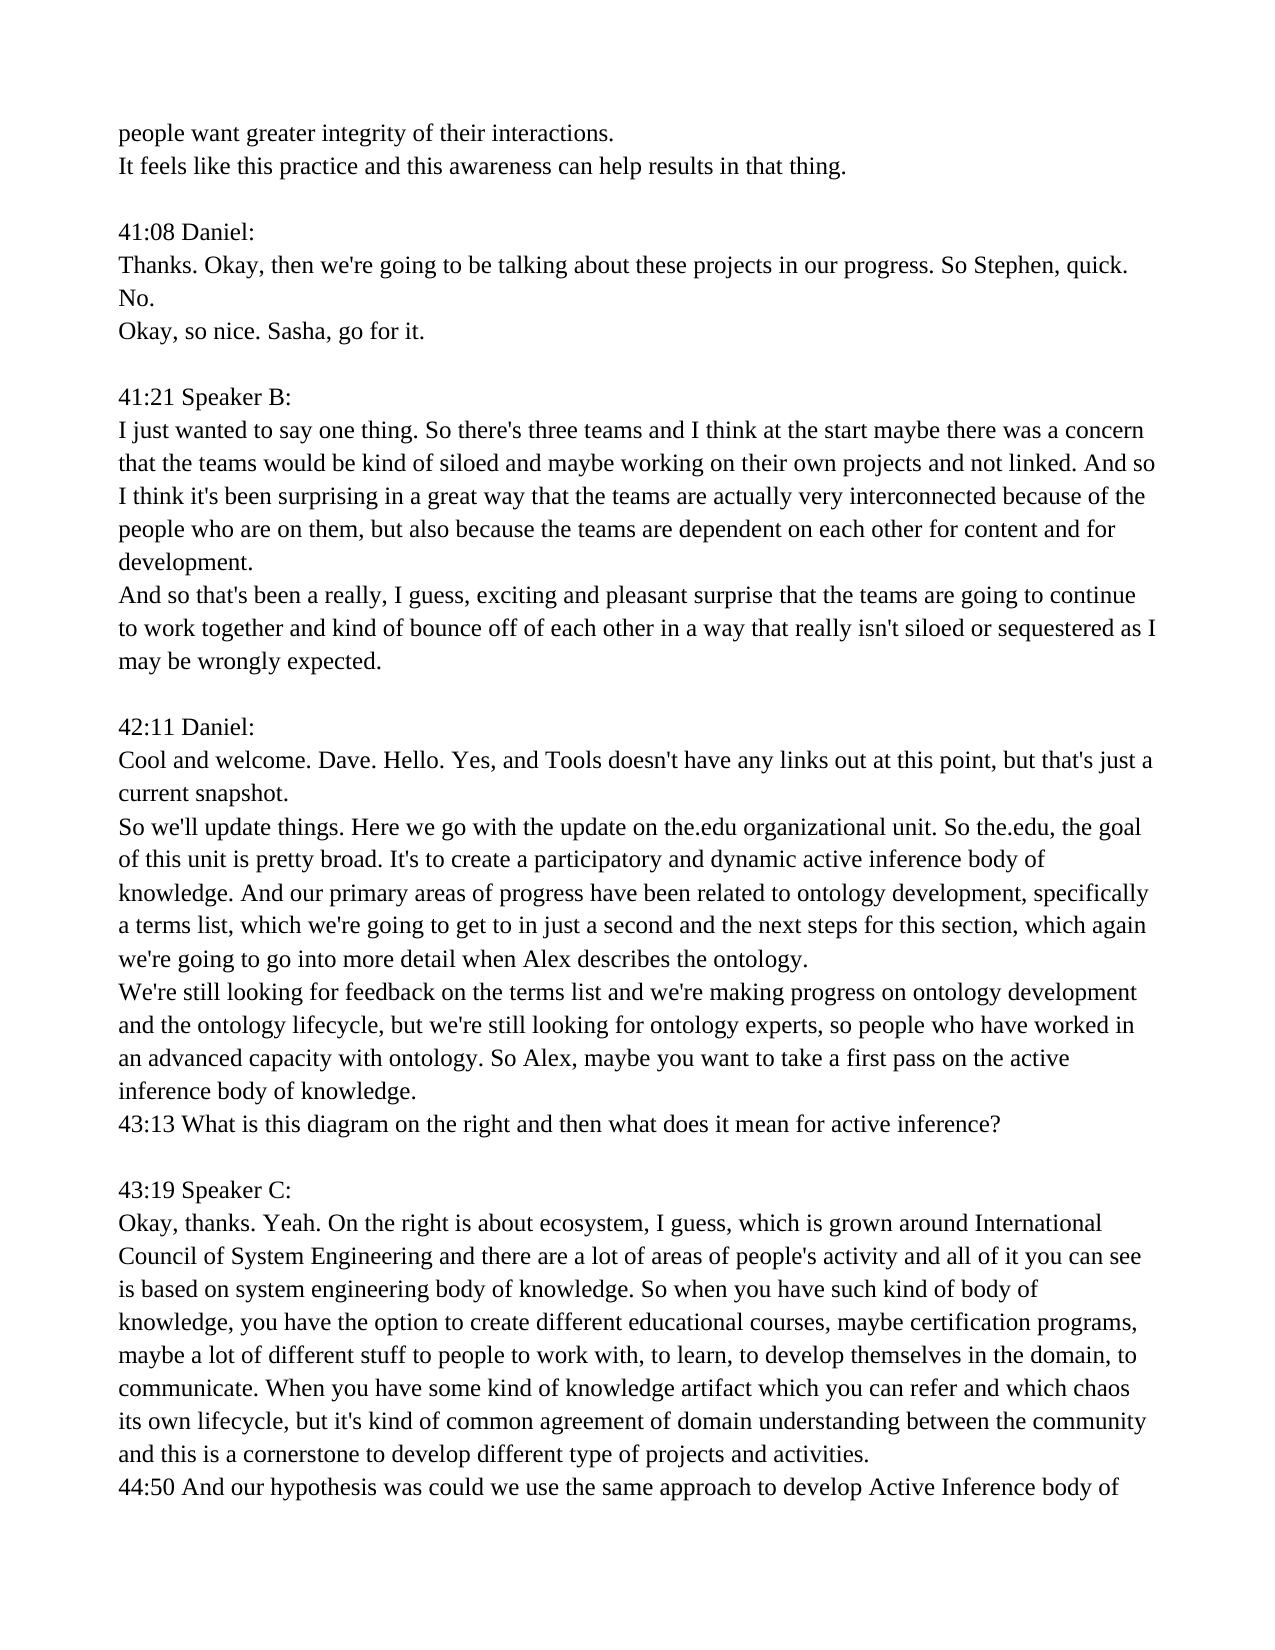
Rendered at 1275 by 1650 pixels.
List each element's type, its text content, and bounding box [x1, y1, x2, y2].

text 43:13 What is this diagram on the right and then what does it mean for active inference? [118, 1109, 1157, 1137]
text 43:19 Speaker C: [118, 1175, 1157, 1203]
text We're still looking for feedback on the terms list and we're making progress on ontology development and the ontology lifecycle, but we're still looking for ontology experts, so people who have worked in an advanced capacity with ontology. So Alex, maybe you want to take a first pass on the active inference body of knowledge. [118, 977, 1157, 1104]
text 44:50 And our hypothesis was could we use the same approach to develop Active Inference body of [118, 1472, 1157, 1501]
text Cool and welcome. Dave. Hello. Yes, and Tools doesn't have any links out at this point, but that's just a current snapshot. [118, 746, 1157, 807]
text 41:21 Speaker B: [118, 382, 1157, 411]
text So we'll update things. Here we go with the update on the.edu organizational unit. So the.edu, the goal of this unit is pretty broad. It's to create a participatory and dynamic active inference body of knowledge. And our primary areas of progress have been related to ontology development, specifically a terms list, which we're going to get to in just a second and the next steps for this section, which again we're going to go into more detail when Alex describes the ontology. [118, 812, 1157, 972]
text And so that's been a really, I guess, exciting and pleasant surprise that the teams are going to continue to work together and kind of bounce off of each other in a way that really isn't siloed or sequestered as I may be wrongly expected. [118, 580, 1157, 675]
text 41:08 Daniel: [118, 217, 1157, 246]
text Thanks. Okay, then we're going to be talking about these projects in our progress. So Stephen, quick. No. [118, 250, 1157, 312]
text Okay, so nice. Sasha, go for it. [118, 316, 1157, 345]
text people want greater integrity of their interactions. [118, 118, 1157, 147]
text 42:11 Daniel: [118, 712, 1157, 741]
text I just wanted to say one thing. So there's three teams and I think at the start maybe there was a concern that the teams would be kind of siloed and maybe working on their own projects and not linked. And so I think it's been surprising in a great way that the teams are actually very interconnected because of the people who are on them, but also because the teams are dependent on each other for content and for development. [118, 415, 1157, 576]
text It feels like this practice and this awareness can help results in that thing. [118, 151, 1157, 180]
text Okay, thanks. Yeah. On the right is about ecosystem, I guess, which is grown around International Council of System Engineering and there are a lot of areas of people's activity and all of it you can see is based on system engineering body of knowledge. So when you have such kind of body of knowledge, you have the option to create different educational courses, maybe certification programs, maybe a lot of different stuff to people to work with, to learn, to develop themselves in the domain, to communicate. When you have some kind of knowledge artifact which you can refer and which chaos its own lifecycle, but it's kind of common agreement of domain understanding between the community and this is a cornerstone to develop different type of projects and activities. [118, 1208, 1157, 1468]
